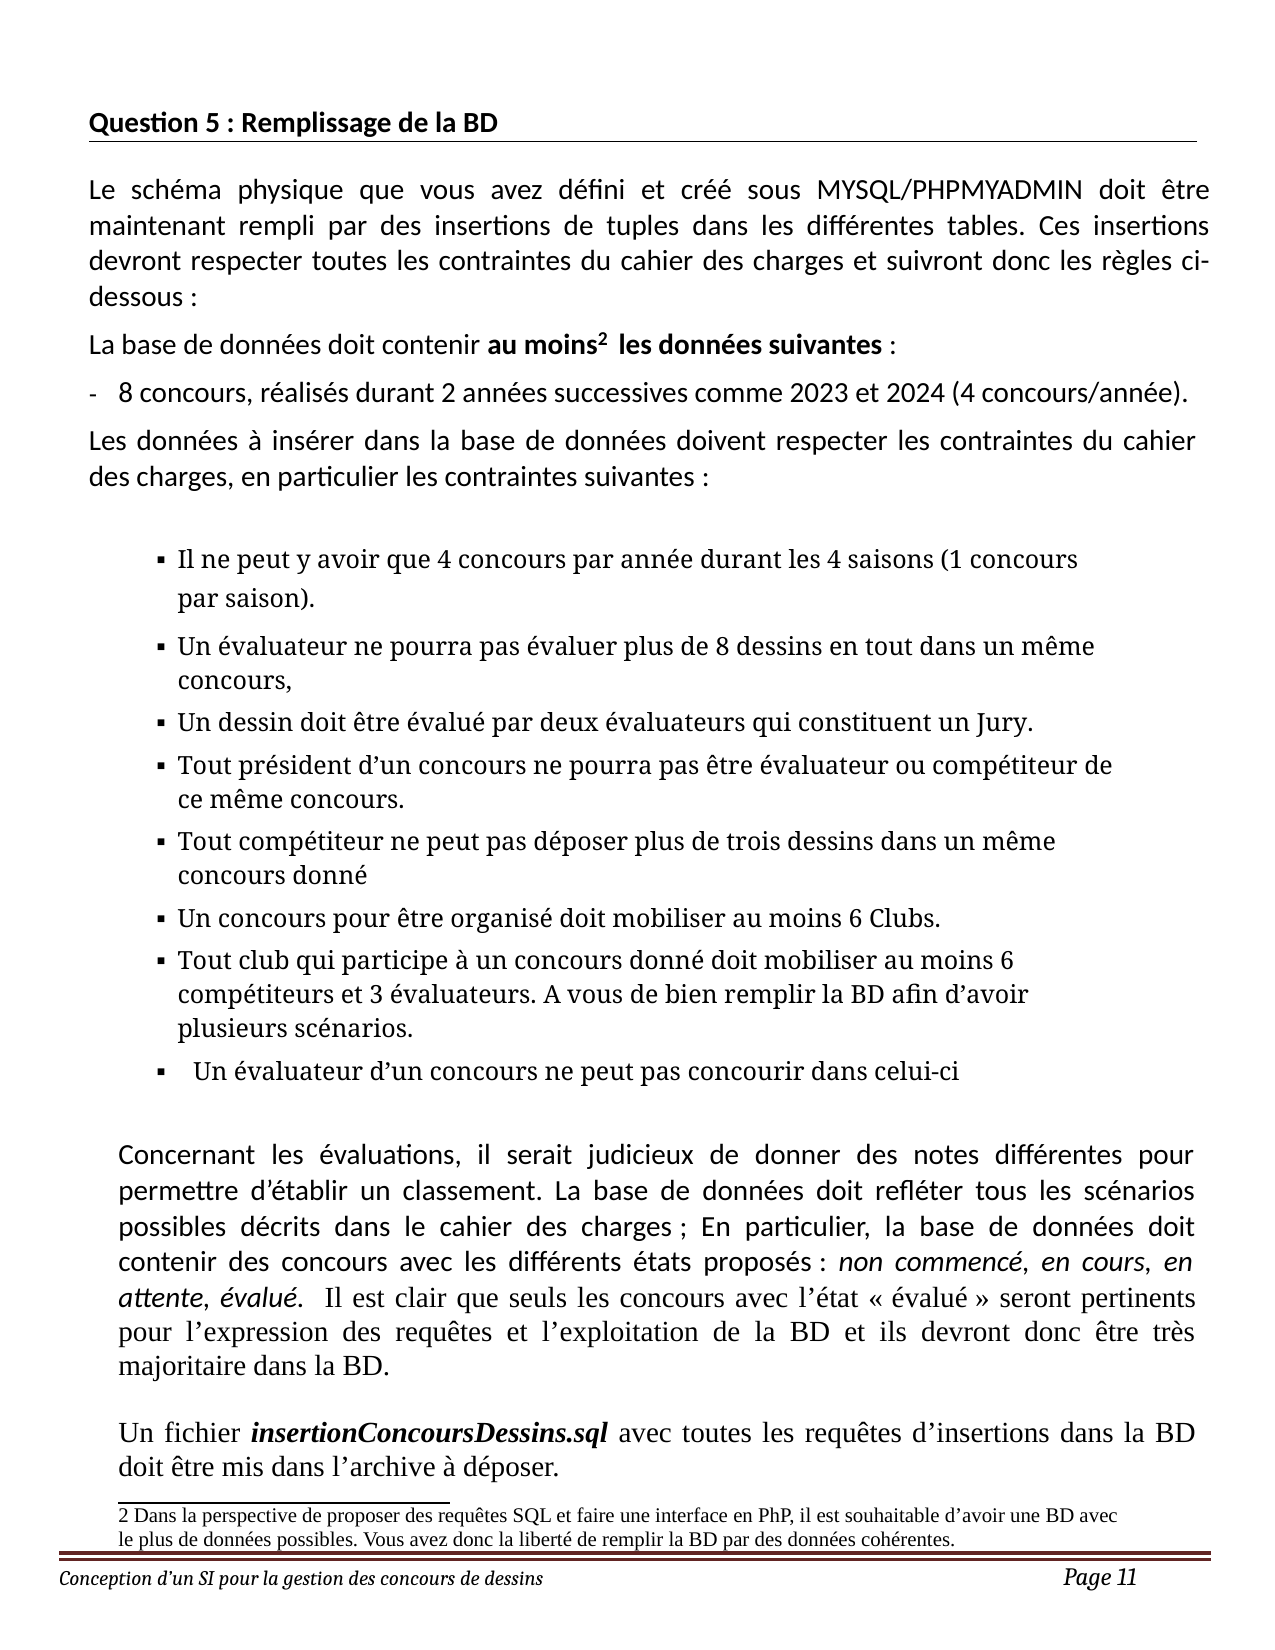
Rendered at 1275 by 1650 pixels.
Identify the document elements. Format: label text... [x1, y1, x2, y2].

text Le schéma physique que vous avez défini et créé sous MYSQL/PHPMYADMIN doit être maintenant rempli par des insertions de tuples dans les différentes tables. Ces insertions devront respecter toutes les contraintes du cahier des charges et suivront donc les règles ci-dessous : [88, 171, 1211, 314]
list Tout club qui participe à un concours donné doit mobiliser au moins 6 compétiteurs et 3 évaluateurs. A vous de bien remplir la BD afin d’avoir plusieurs scénarios. [156, 943, 1122, 1045]
text Les données à insérer dans la base de données doivent respecter les contraintes du cahier des charges, en particulier les contraintes suivantes : [88, 422, 1197, 494]
list 8 concours, réalisés durant 2 années successives comme 2023 et 2024 (4 concours/année). [88, 374, 1197, 410]
list Un évaluateur d’un concours ne peut pas concourir dans celui-ci [156, 1053, 1122, 1087]
list Un concours pour être organisé doit mobiliser au moins 6 Clubs. [156, 900, 1122, 934]
text Dans la perspective de proposer des requêtes SQL et faire une interface en PhP, il est souhaitable d’avoir une BD avec le plus de données possibles. Vous avez donc la liberté de remplir la BD par des données cohérentes. [118, 1503, 1122, 1551]
list Tout compétiteur ne peut pas déposer plus de trois dessins dans un même concours donné [156, 824, 1122, 892]
list Tout président d’un concours ne pourra pas être évaluateur ou compétiteur de ce même concours. [156, 747, 1122, 816]
text Un fichier insertionConcoursDessins.sql avec toutes les requêtes d’insertions dans la BD doit être mis dans l’archive à déposer. [118, 1415, 1196, 1482]
list Un évaluateur ne pourra pas évaluer plus de 8 dessins en tout dans un même concours, [156, 628, 1122, 697]
list Il ne peut y avoir que 4 concours par année durant les 4 saisons (1 concours par saison). [156, 542, 1122, 615]
text La base de données doit contenir au moins les données suivantes : [88, 326, 1211, 362]
text Question 5 : Remplissage de la BD [88, 104, 1197, 142]
list Un dessin doit être évalué par deux évaluateurs qui constituent un Jury. [156, 705, 1122, 739]
text Concernant les évaluations, il serait judicieux de donner des notes différentes pour permettre d’établir un classement. La base de données doit refléter tous les scénarios possibles décrits dans le cahier des charges ; En particulier, la base de données doit contenir des concours avec les différents états proposés : non commencé, en cours, en attente, évalué. Il est clair que seuls les concours avec l’état « évalué » seront pertinents pour l’expression des requêtes et l’exploitation de la BD et ils devront donc être très majoritaire dans la BD. [118, 1136, 1196, 1382]
